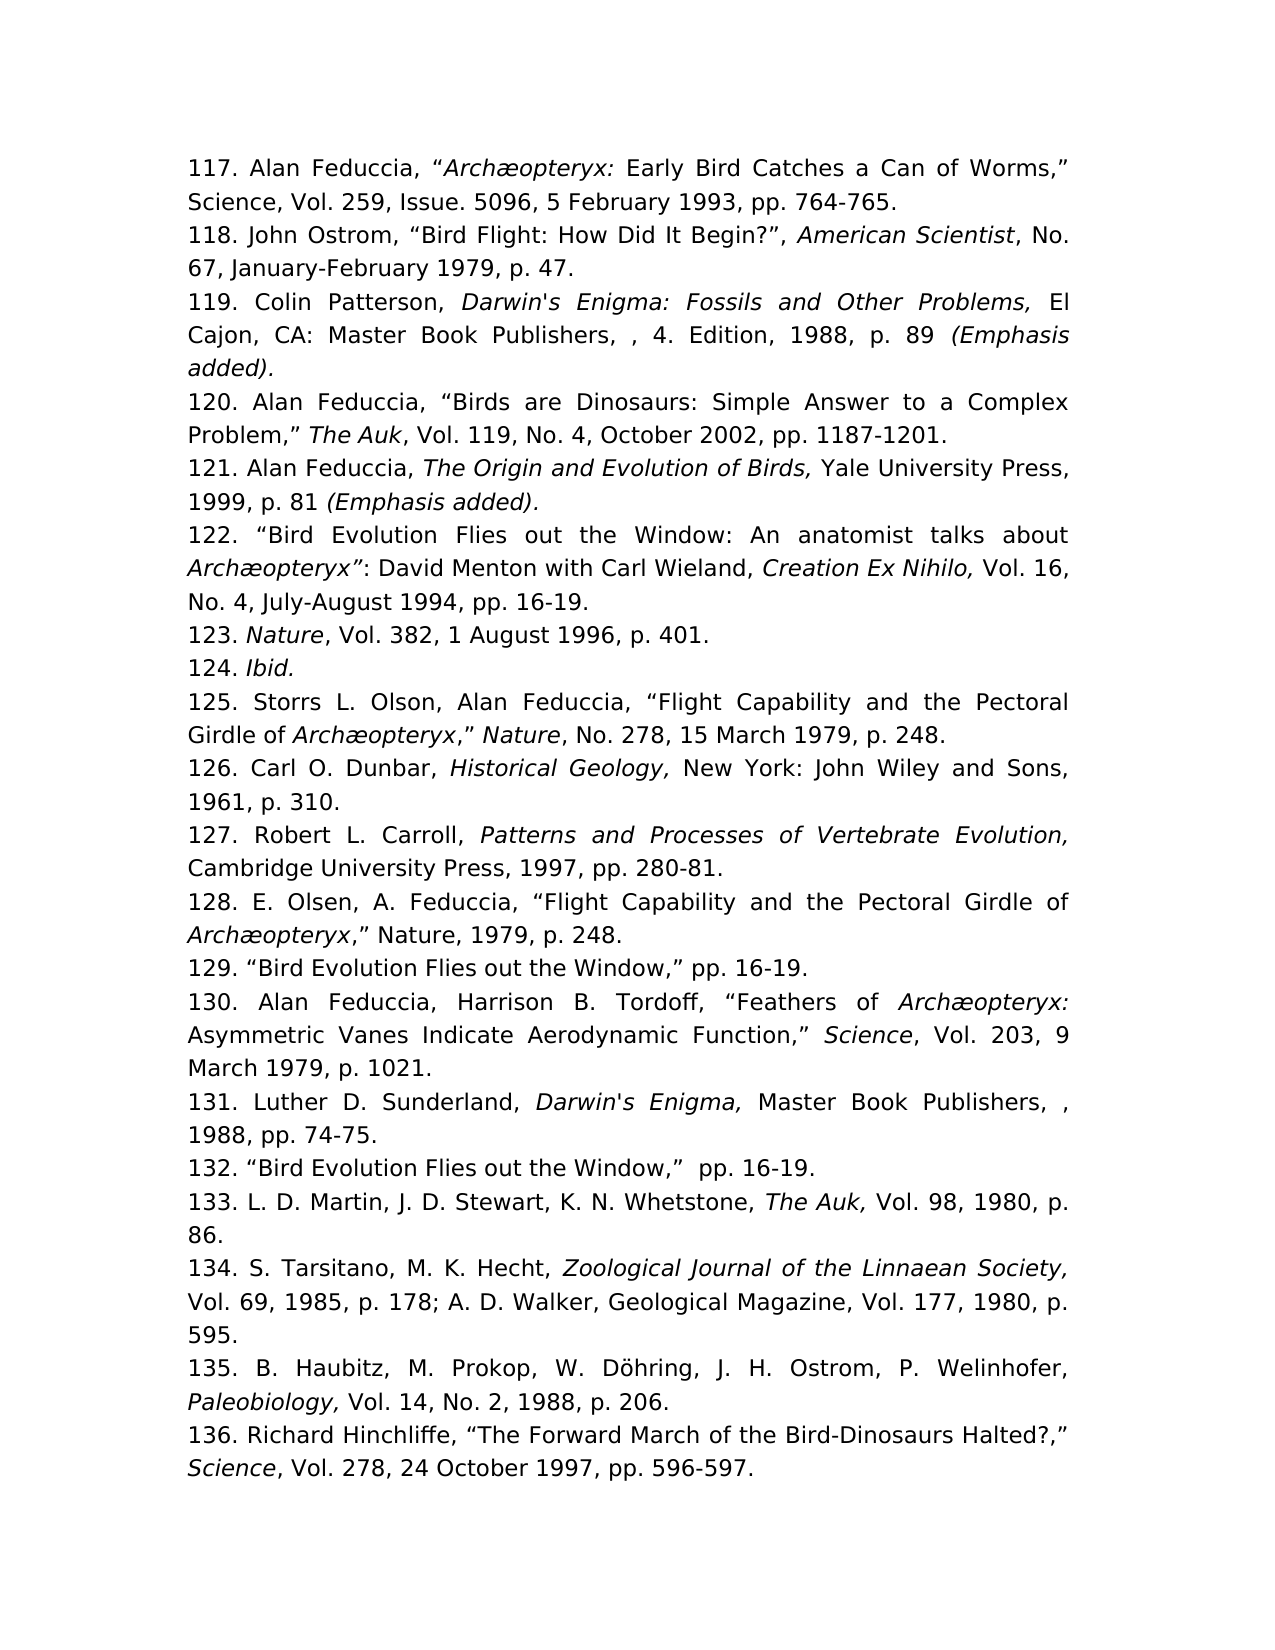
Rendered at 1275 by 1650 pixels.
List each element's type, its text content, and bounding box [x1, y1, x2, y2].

text 128. E. Olsen, A. Feduccia, “Flight Capability and the Pectoral Girdle of Archæopteryx,” Nature, 1979, p. 248. [187, 883, 1070, 950]
text 134. S. Tarsitano, M. K. Hecht, Zoological Journal of the Linnaean Society, Vol. 69, 1985, p. 178; A. D. Walker, Geological Magazine, Vol. 177, 1980, p. 595. [187, 1250, 1070, 1350]
text 124. Ibid. [187, 650, 1070, 683]
text 122. “Bird Evolution Flies out the Window: An anatomist talks about Archæopteryx”: David Menton with Carl Wieland, Creation Ex Nihilo, Vol. 16, No. 4, July-August 1994, pp. 16-19. [187, 517, 1070, 617]
text 126. Carl O. Dunbar, Historical Geology, New York: John Wiley and Sons, 1961, p. 310. [187, 750, 1070, 817]
text 133. L. D. Martin, J. D. Stewart, K. N. Whetstone, The Auk, Vol. 98, 1980, p. 86. [187, 1183, 1070, 1250]
text 129. “Bird Evolution Flies out the Window,” pp. 16-19. [187, 950, 1070, 983]
text 118. John Ostrom, “Bird Flight: How Did It Begin?”, American Scientist, No. 67, January-February 1979, p. 47. [187, 217, 1070, 283]
text 117. Alan Feduccia, “Archæopteryx: Early Bird Catches a Can of Worms,” Science, Vol. 259, Issue. 5096, 5 February 1993, pp. 764-765. [187, 150, 1070, 217]
text 131. Luther D. Sunderland, Darwin's Enigma, Master Book Publishers, , 1988, pp. 74-75. [187, 1083, 1070, 1150]
text 130. Alan Feduccia, Harrison B. Tordoff, “Feathers of Archæopteryx: Asymmetric Vanes Indicate Aerodynamic Function,” Science, Vol. 203, 9 March 1979, p. 1021. [187, 983, 1070, 1083]
text 119. Colin Patterson, Darwin's Enigma: Fossils and Other Problems, El Cajon, CA: Master Book Publishers, , 4. Edition, 1988, p. 89 (Emphasis added). [187, 283, 1070, 383]
text 125. Storrs L. Olson, Alan Feduccia, “Flight Capability and the Pectoral Girdle of Archæopteryx,” Nature, No. 278, 15 March 1979, p. 248. [187, 683, 1070, 750]
text 123. Nature, Vol. 382, 1 August 1996, p. 401. [187, 617, 1070, 650]
text 135. B. Haubitz, M. Prokop, W. Döhring, J. H. Ostrom, P. Welinhofer, Paleobiology, Vol. 14, No. 2, 1988, p. 206. [187, 1350, 1070, 1417]
text 136. Richard Hinchliffe, “The Forward March of the Bird-Dinosaurs Halted?,” Science, Vol. 278, 24 October 1997, pp. 596-597. [187, 1417, 1070, 1483]
text 132. “Bird Evolution Flies out the Window,” pp. 16-19. [187, 1150, 1070, 1183]
text 120. Alan Feduccia, “Birds are Dinosaurs: Simple Answer to a Complex Problem,” The Auk, Vol. 119, No. 4, October 2002, pp. 1187-1201. [187, 383, 1070, 450]
text 121. Alan Feduccia, The Origin and Evolution of Birds, Yale University Press, 1999, p. 81 (Emphasis added). [187, 450, 1070, 517]
text 127. Robert L. Carroll, Patterns and Processes of Vertebrate Evolution, Cambridge University Press, 1997, pp. 280-81. [187, 817, 1070, 883]
